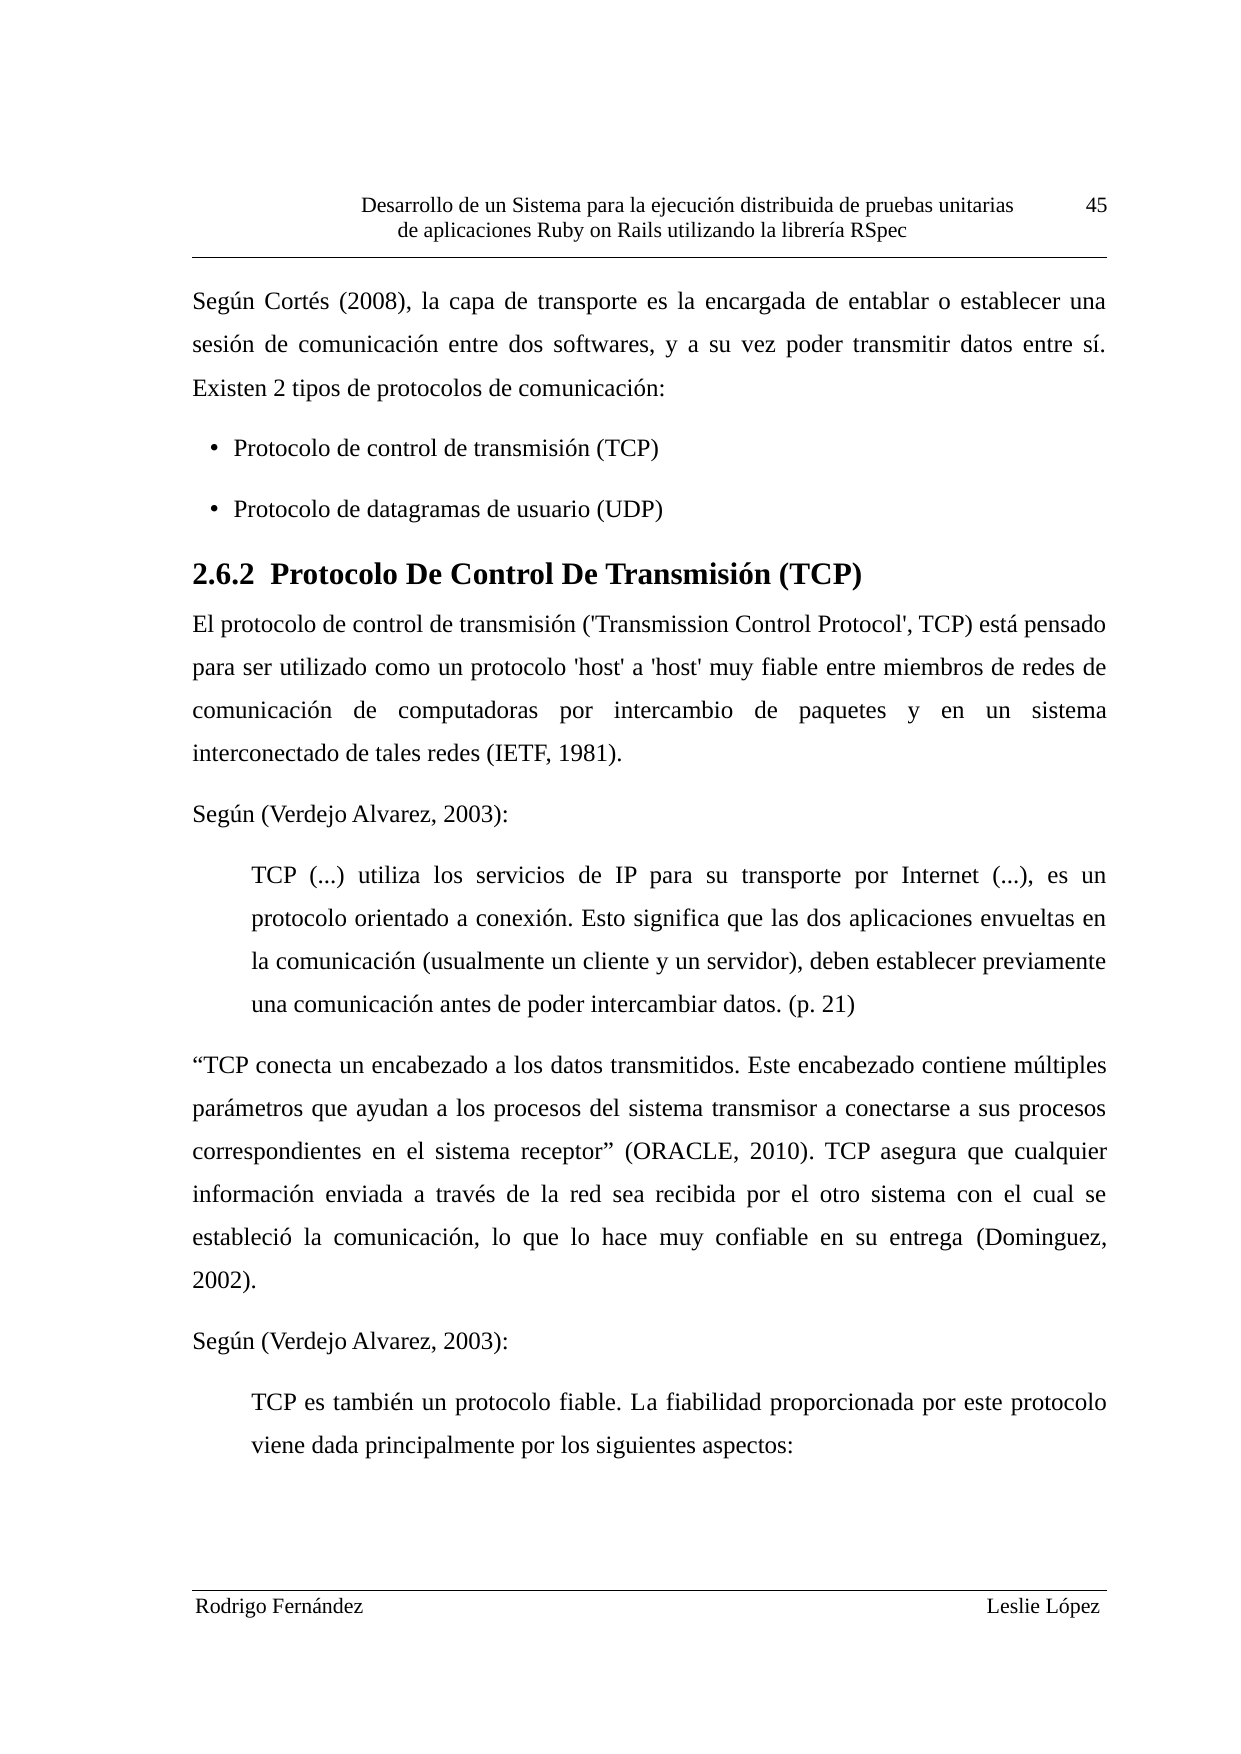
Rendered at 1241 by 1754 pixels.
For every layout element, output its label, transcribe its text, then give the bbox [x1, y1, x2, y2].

text TCP (...) utiliza los servicios de IP para su transporte por Internet (...), es un protocolo orientado a conexión. Esto significa que las dos aplicaciones envueltas en la comunicación (usualmente un cliente y un servidor), deben establecer previamente una comunicación antes de poder intercambiar datos. (p. 21) [251, 860, 1107, 1018]
text Según (Verdejo Alvarez, 2003)⁠: [192, 1326, 1107, 1355]
text “TCP conecta un encabezado a los datos transmitidos. Este encabezado contiene múltiples parámetros que ayudan a los procesos del sistema transmisor a conectarse a sus procesos correspondientes en el sistema receptor” (ORACLE, 2010). TCP asegura que cualquier información enviada a través de la red sea recibida por el otro sistema con el cual se estableció la comunicación, lo que lo hace muy confiable en su entrega (Dominguez, 2002)⁠. [192, 1050, 1107, 1294]
subtitle Protocolo de control de transmisión (TCP) [192, 555, 1107, 591]
text Según (Verdejo Alvarez, 2003)⁠: [192, 799, 1107, 828]
list Protocolo de datagramas de usuario (UDP) [210, 494, 1107, 523]
text El protocolo de control de transmisión ('Transmission Control Protocol', TCP) está pensado para ser utilizado como un protocolo 'host' a 'host' muy fiable entre miembros de redes de comunicación de computadoras por intercambio de paquetes y en un sistema interconectado de tales redes (IETF, 1981)⁠. [192, 609, 1107, 767]
text TCP es también un protocolo fiable. La fiabilidad proporcionada por este protocolo viene dada principalmente por los siguientes aspectos: [251, 1387, 1107, 1459]
text Según Cortés (2008)⁠, la capa de transporte es la encargada de entablar o establecer una sesión de comunicación entre dos softwares, y a su vez poder transmitir datos entre sí. Existen 2 tipos de protocolos de comunicación: [192, 286, 1107, 401]
list Protocolo de control de transmisión (TCP) [210, 433, 1107, 462]
